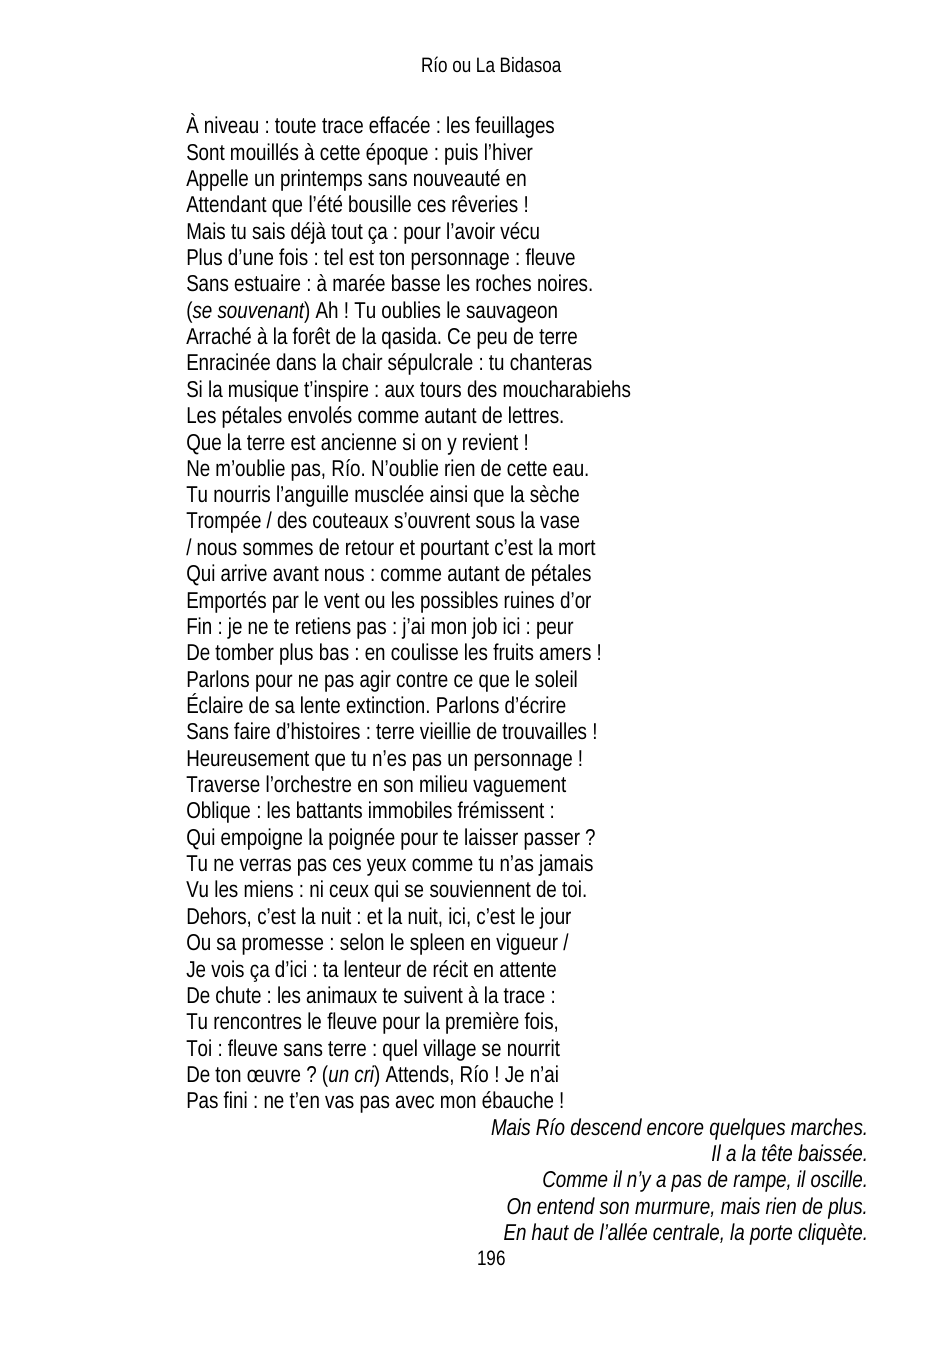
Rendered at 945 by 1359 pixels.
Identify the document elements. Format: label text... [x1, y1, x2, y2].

text De ton œuvre ? (un cri) Attends, Río ! Je n’ai [186, 1061, 870, 1087]
text Il a la tête baissée. [186, 1140, 870, 1166]
text Plus d’une fois : tel est ton personnage : fleuve [186, 244, 870, 270]
text / nous sommes de retour et pourtant c’est la mort [186, 534, 870, 560]
text Que la terre est ancienne si on y revient ! [186, 428, 870, 455]
text Les pétales envolés comme autant de lettres. [186, 402, 870, 428]
text Sont mouillés à cette époque : puis l’hiver [186, 138, 870, 165]
text Heureusement que tu n’es pas un personnage ! [186, 745, 870, 771]
text Si la musique t’inspire : aux tours des moucharabiehs [186, 376, 870, 402]
text Sans estuaire : à marée basse les roches noires. [186, 270, 870, 297]
text Sans faire d’histoires : terre vieillie de trouvailles ! [186, 718, 870, 745]
text Dehors, c’est la nuit : et la nuit, ici, c’est le jour [186, 903, 870, 929]
text De tomber plus bas : en coulisse les fruits amers ! [186, 639, 870, 666]
text Qui arrive avant nous : comme autant de pétales [186, 560, 870, 587]
text Fin : je ne te retiens pas : j’ai mon job ici : peur [186, 613, 870, 639]
text Je vois ça d’ici : ta lenteur de récit en attente [186, 956, 870, 982]
text On entend son murmure, mais rien de plus. [186, 1193, 870, 1219]
text Toi : fleuve sans terre : quel village se nourrit [186, 1034, 870, 1061]
text (se souvenant) Ah ! Tu oublies le sauvageon [186, 297, 870, 323]
text Comme il n’y a pas de rampe, il oscille. [186, 1166, 870, 1193]
text Enracinée dans la chair sépulcrale : tu chanteras [186, 349, 870, 376]
text Ou sa promesse : selon le spleen en vigueur / [186, 929, 870, 956]
text Qui empoigne la poignée pour te laisser passer ? [186, 824, 870, 850]
text Ne m’oublie pas, Río. N’oublie rien de cette eau. [186, 455, 870, 481]
text En haut de l’allée centrale, la porte cliquète. [186, 1219, 870, 1245]
text Trompée / des couteaux s’ouvrent sous la vase [186, 507, 870, 534]
text Mais Río descend encore quelques marches. [186, 1114, 870, 1140]
text Arraché à la forêt de la qasida. Ce peu de terre [186, 323, 870, 349]
text Mais tu sais déjà tout ça : pour l’avoir vécu [186, 218, 870, 244]
text Pas fini : ne t’en vas pas avec mon ébauche ! [186, 1087, 870, 1114]
text Tu nourris l’anguille musclée ainsi que la sèche [186, 481, 870, 507]
text Tu rencontres le fleuve pour la première fois, [186, 1008, 870, 1034]
text Oblique : les battants immobiles frémissent : [186, 797, 870, 824]
text Appelle un printemps sans nouveauté en [186, 165, 870, 191]
text À niveau : toute trace effacée : les feuillages [186, 112, 870, 138]
text Traverse l’orchestre en son milieu vaguement [186, 771, 870, 797]
text Attendant que l’été bousille ces rêveries ! [186, 191, 870, 218]
text De chute : les animaux te suivent à la trace : [186, 982, 870, 1008]
text Tu ne verras pas ces yeux comme tu n’as jamais [186, 850, 870, 876]
text Emportés par le vent ou les possibles ruines d’or [186, 587, 870, 613]
text Éclaire de sa lente extinction. Parlons d’écrire [186, 692, 870, 718]
text Vu les miens : ni ceux qui se souviennent de toi. [186, 876, 870, 903]
text Parlons pour ne pas agir contre ce que le soleil [186, 666, 870, 692]
